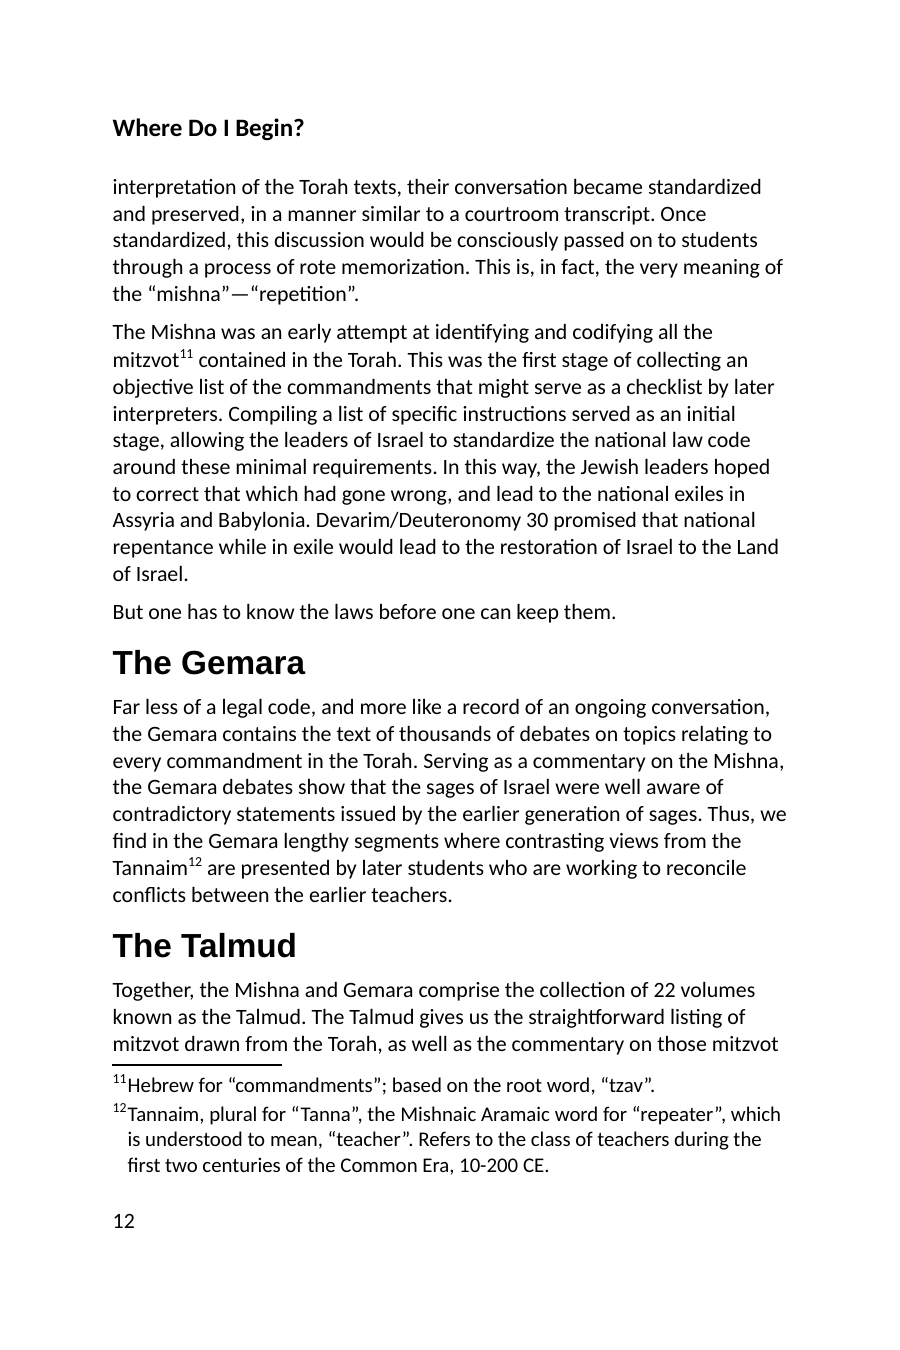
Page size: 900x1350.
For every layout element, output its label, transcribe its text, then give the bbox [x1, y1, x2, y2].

text Tannaim, plural for “Tanna”, the Mishnaic Aramaic word for “repeater”, which is understood to mean, “teacher”. Refers to the class of teachers during the first two centuries of the Common Era, 10-200 CE. [112, 1099, 787, 1177]
text Far less of a legal code, and more like a record of an ongoing conversation, the Gemara contains the text of thousands of debates on topics relating to every commandment in the Torah. Serving as a commentary on the Mishna, the Gemara debates show that the sages of Israel were well aware of contradictory statements issued by the earlier generation of sages. Thus, we find in the Gemara lengthy segments where contrasting views from the Tannaim are presented by later students who are working to reconcile conflicts between the earlier teachers. [112, 693, 787, 908]
subtitle The Gemara [112, 643, 787, 681]
text The Mishna was an early attempt at identifying and codifying all the mitzvot contained in the Torah. This was the first stage of collecting an objective list of the commandments that might serve as a checklist by later interpreters. Compiling a list of specific instructions served as an initial stage, allowing the leaders of Israel to standardize the national law code around these minimal requirements. In this way, the Jewish leaders hoped to correct that which had gone wrong, and lead to the national exiles in Assyria and Babylonia. Devarim/Deuteronomy 30 promised that national repentance while in exile would lead to the restoration of Israel to the Land of Israel. [112, 318, 787, 586]
text interpretation of the Torah texts, their conversation became standardized and preserved, in a manner similar to a courtroom transcript. Once standardized, this discussion would be consciously passed on to students through a process of rote memorization. This is, in fact, the very meaning of the “mishna”—“repetition”. [112, 173, 787, 306]
subtitle The Talmud [112, 926, 787, 964]
text Hebrew for “commandments”; based on the root word, “tzav”. [112, 1071, 787, 1099]
text Together, the Mishna and Gemara comprise the collection of 22 volumes known as the Talmud. The Talmud gives us the straightforward listing of mitzvot drawn from the Torah, as well as the commentary on those mitzvot [112, 977, 787, 1057]
text But one has to know the laws before one can keep them. [112, 598, 787, 625]
